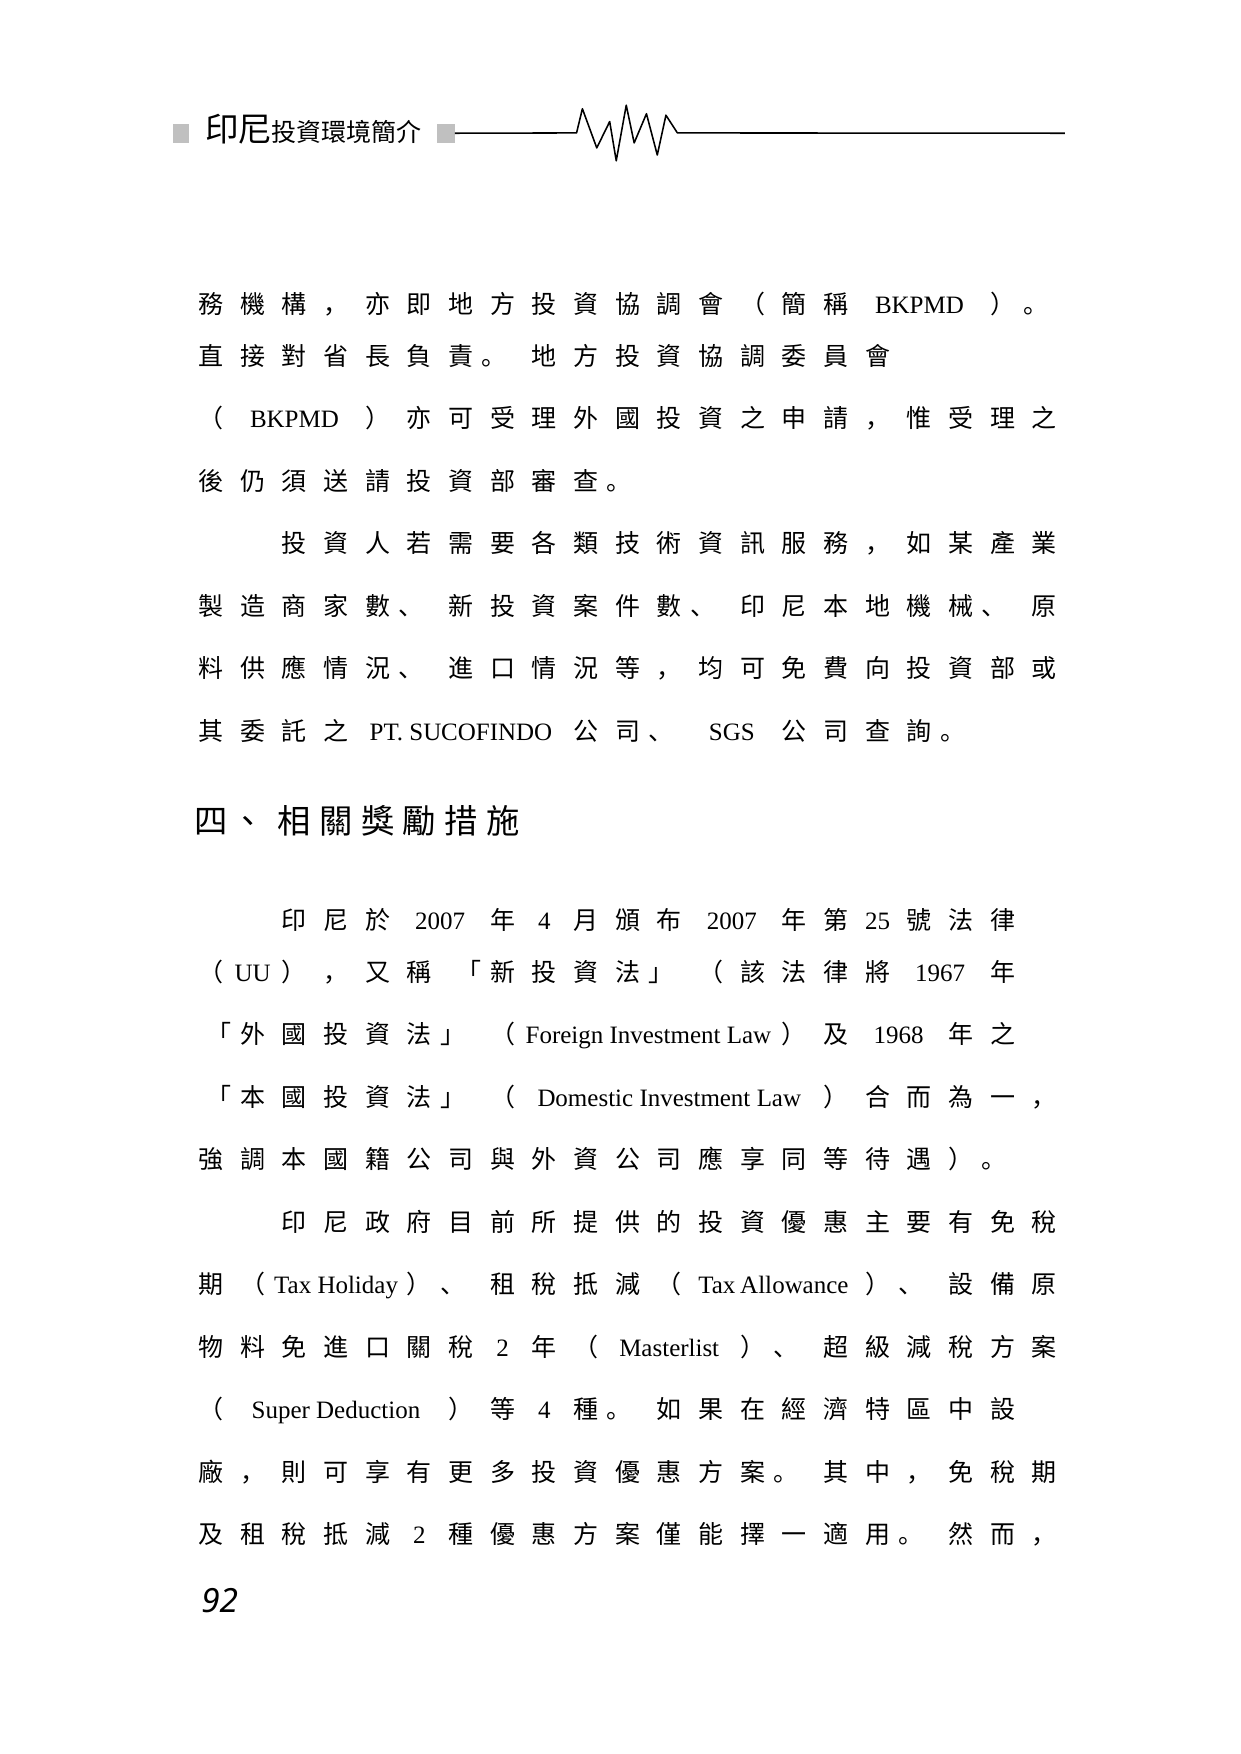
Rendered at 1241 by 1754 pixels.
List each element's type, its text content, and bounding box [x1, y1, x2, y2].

text 投資人若需要各類技術資訊服務，如某產業製造商家數、新投資案件數、印尼本地機械、原料供應情況、進口情況等，均可免費向投資部或其委託之PT. SUCOFINDO公司、SGS公司查詢。 [190, 500, 1065, 750]
text 印尼於2007年4月頒布2007年第25號法律（UU），又稱「新投資法」（該法律將1967年「外國投資法」（Foreign Investment Law）及1968年之「本國投資法」（Domestic Investment Law）合而為一，強調本國籍公司與外資公司應享同等待遇）。 [190, 866, 1065, 1179]
text 務機構，亦即地方投資協調會（簡稱BKPMD）。直接對省長負責。地方投資協調委員會（BKPMD）亦可受理外國投資之申請，惟受理之後仍須送請投資部審查。 [190, 250, 1065, 500]
text 四、相關獎勵措施 [190, 777, 1065, 839]
text 印尼政府目前所提供的投資優惠主要有免稅期（Tax Holiday）、租稅抵減（Tax Allowance）、設備原物料免進口關稅2年（Masterlist）、超級減稅方案（Super Deduction）等4種。如果在經濟特區中設廠，則可享有更多投資優惠方案。其中，免稅期及租稅抵減2種優惠方案僅能擇一適用。然而， [190, 1179, 1065, 1554]
